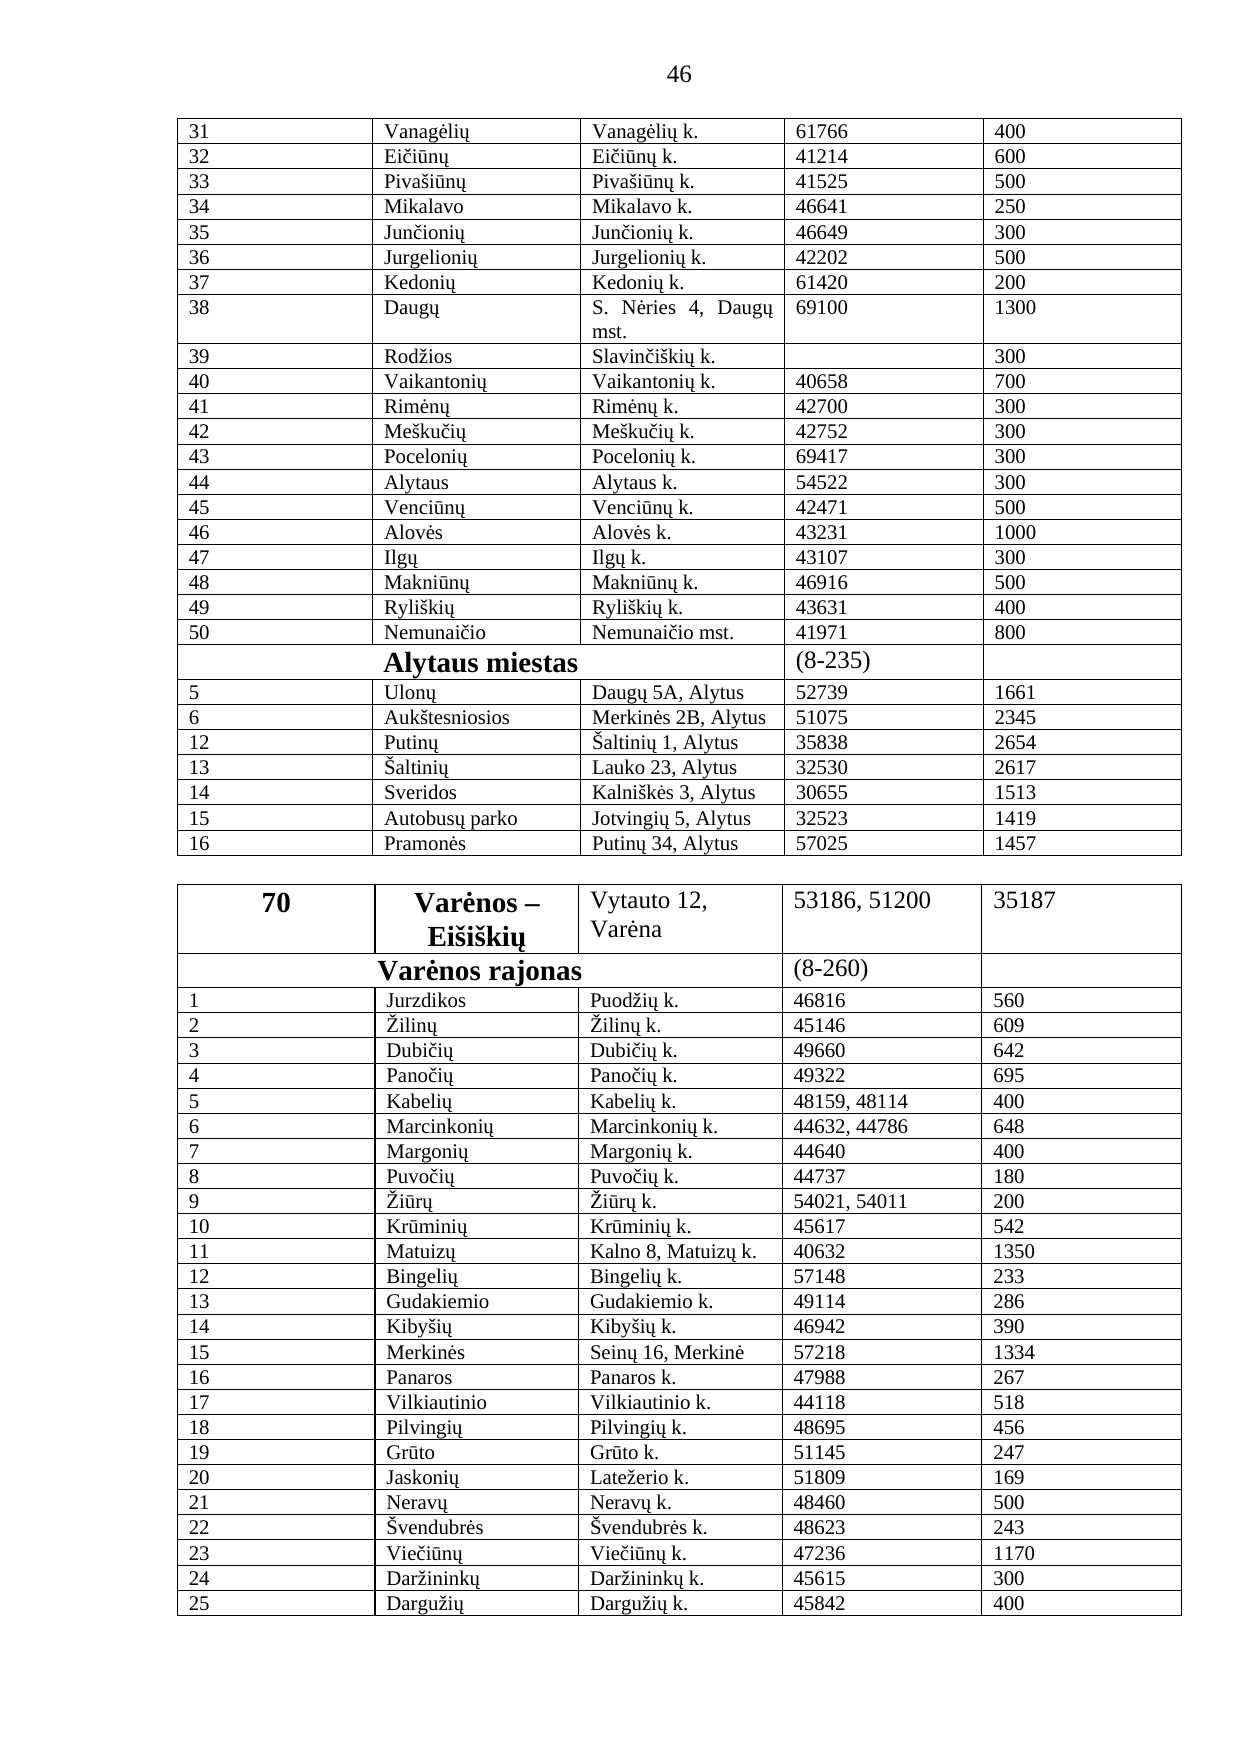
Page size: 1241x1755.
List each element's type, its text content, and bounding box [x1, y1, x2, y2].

table_cell 44118 [783, 1390, 981, 1414]
table_cell Šaltinių [373, 755, 580, 779]
table_cell 34 [178, 195, 372, 218]
table_cell 21 [178, 1490, 374, 1514]
table_cell 15 [178, 1340, 374, 1364]
table_cell 49 [178, 595, 372, 619]
table_cell Žilinų k. [579, 1013, 782, 1037]
table_cell 41 [178, 394, 372, 418]
table_cell 9 [178, 1189, 374, 1213]
table_cell 300 [984, 419, 1181, 443]
table_cell S. Nėries 4, Daugų mst. [581, 295, 784, 343]
table_cell 300 [984, 545, 1181, 569]
table_header Varėnos – Eišiškių [376, 885, 578, 952]
table_cell 31 [178, 119, 372, 143]
table_cell Daržininkų k. [579, 1566, 782, 1589]
table_cell (8-235) [785, 645, 983, 679]
table_cell 2345 [984, 705, 1181, 729]
table_cell [785, 344, 983, 368]
table_cell 47236 [783, 1540, 981, 1564]
table_cell 41214 [785, 144, 983, 168]
table_cell 1334 [982, 1340, 1181, 1364]
table_cell Mikalavo [373, 195, 580, 218]
table_cell 57025 [785, 831, 983, 854]
table_cell Vanagėlių [373, 119, 580, 143]
table_cell 42 [178, 419, 372, 443]
table_cell Neravų k. [579, 1490, 782, 1514]
table_cell 267 [982, 1365, 1181, 1389]
table_cell Daržininkų [376, 1566, 578, 1589]
table_cell Alytaus k. [581, 470, 784, 494]
table_cell 32530 [785, 755, 983, 779]
table_cell 37 [178, 270, 372, 294]
table_cell Žiūrų [376, 1189, 578, 1213]
table_cell 35838 [785, 730, 983, 754]
table_cell 300 [982, 1566, 1181, 1589]
table_cell Grūto k. [579, 1440, 782, 1464]
table_cell 4 [178, 1064, 374, 1087]
table_cell 13 [178, 1289, 374, 1313]
table_cell 500 [984, 245, 1181, 269]
table_cell 49114 [783, 1289, 981, 1313]
table_cell 46 [178, 520, 372, 544]
table_cell (8-260) [783, 954, 981, 987]
table_cell 390 [982, 1315, 1181, 1338]
table_cell Puodžių k. [579, 988, 782, 1012]
table_cell Viečiūnų [376, 1540, 578, 1564]
table_cell Puvočių [376, 1164, 578, 1188]
table_cell 12 [178, 1264, 374, 1288]
table_cell 500 [984, 169, 1181, 193]
table_cell Panaros k. [579, 1365, 782, 1389]
table_cell 48159, 48114 [783, 1089, 981, 1113]
table_cell 247 [982, 1440, 1181, 1464]
table_cell 41971 [785, 620, 983, 644]
table_cell Jotvingių 5, Alytus [581, 805, 784, 829]
table_cell 16 [178, 1365, 374, 1389]
table_cell 61420 [785, 270, 983, 294]
table_cell Gudakiemio [376, 1289, 578, 1313]
table_cell Merkinės [376, 1340, 578, 1364]
table_cell 1513 [984, 780, 1181, 804]
table_cell 1170 [982, 1540, 1181, 1564]
table_cell Žiūrų k. [579, 1189, 782, 1213]
table_cell 169 [982, 1465, 1181, 1489]
table_cell 44632, 44786 [783, 1114, 981, 1138]
table_cell Daugų [373, 295, 580, 343]
table_cell 49322 [783, 1064, 981, 1087]
table_cell 560 [982, 988, 1181, 1012]
table_cell Venciūnų k. [581, 495, 784, 519]
table_cell 5 [178, 680, 372, 704]
table_cell 180 [982, 1164, 1181, 1188]
table_cell 43631 [785, 595, 983, 619]
table_cell 46942 [783, 1315, 981, 1338]
table_cell 10 [178, 1214, 374, 1238]
table_cell Vaikantonių [373, 369, 580, 393]
table_cell 45 [178, 495, 372, 519]
table_cell 51075 [785, 705, 983, 729]
table_cell 233 [982, 1264, 1181, 1288]
table_cell 1000 [984, 520, 1181, 544]
table_cell 16 [178, 831, 372, 854]
table_cell Panočių k. [579, 1064, 782, 1087]
table_cell Mikalavo k. [581, 195, 784, 218]
table_cell Švendubrės k. [579, 1515, 782, 1539]
table_cell 36 [178, 245, 372, 269]
table_cell 3 [178, 1038, 374, 1062]
table_cell Dargužių k. [579, 1591, 782, 1615]
table_cell 54021, 54011 [783, 1189, 981, 1213]
table_cell Lauko 23, Alytus [581, 755, 784, 779]
table_cell Rodžios [373, 344, 580, 368]
table_cell Pivašiūnų k. [581, 169, 784, 193]
table_cell 700 [984, 369, 1181, 393]
table_cell Krūminių [376, 1214, 578, 1238]
table_cell Margonių [376, 1139, 578, 1163]
table_cell 19 [178, 1440, 374, 1464]
table_cell Kalno 8, Matuizų k. [579, 1239, 782, 1263]
table_cell 41525 [785, 169, 983, 193]
table_cell 69417 [785, 445, 983, 468]
table_cell 33 [178, 169, 372, 193]
table_cell 44640 [783, 1139, 981, 1163]
table_cell Ryliškių [373, 595, 580, 619]
table_cell 40658 [785, 369, 983, 393]
table_cell 40632 [783, 1239, 981, 1263]
table_cell 2654 [984, 730, 1181, 754]
table_cell 7 [178, 1139, 374, 1163]
table_cell 22 [178, 1515, 374, 1539]
table_cell 18 [178, 1415, 374, 1439]
table_cell 48460 [783, 1490, 981, 1514]
table_cell Latežerio k. [579, 1465, 782, 1489]
table_cell 300 [984, 394, 1181, 418]
table_cell 456 [982, 1415, 1181, 1439]
table_cell 48623 [783, 1515, 981, 1539]
table_cell Seinų 16, Merkinė [579, 1340, 782, 1364]
table_cell Grūto [376, 1440, 578, 1464]
table_cell Eičiūnų k. [581, 144, 784, 168]
table_header 35187 [982, 885, 1181, 952]
table_cell 1300 [984, 295, 1181, 343]
table_cell 1419 [984, 805, 1181, 829]
table_cell 12 [178, 730, 372, 754]
table_cell Vaikantonių k. [581, 369, 784, 393]
table_cell 11 [178, 1239, 374, 1263]
table_cell Margonių k. [579, 1139, 782, 1163]
table_cell Pivašiūnų [373, 169, 580, 193]
table_cell 500 [982, 1490, 1181, 1514]
table_cell 14 [178, 780, 372, 804]
table_cell Marcinkonių k. [579, 1114, 782, 1138]
table_cell Viečiūnų k. [579, 1540, 782, 1564]
table_cell 43 [178, 445, 372, 468]
table_cell 54522 [785, 470, 983, 494]
table_cell Dubičių k. [579, 1038, 782, 1062]
table_cell 23 [178, 1540, 374, 1564]
table_cell 400 [984, 119, 1181, 143]
table_cell 542 [982, 1214, 1181, 1238]
table_cell 47988 [783, 1365, 981, 1389]
table_cell Matuizų [376, 1239, 578, 1263]
table_cell 35 [178, 220, 372, 244]
table_cell Nemunaičio [373, 620, 580, 644]
table_cell 57218 [783, 1340, 981, 1364]
table_cell 286 [982, 1289, 1181, 1313]
table_cell 250 [984, 195, 1181, 218]
table_cell 200 [982, 1189, 1181, 1213]
table_cell 69100 [785, 295, 983, 343]
table_cell 39 [178, 344, 372, 368]
table_cell Autobusų parko [373, 805, 580, 829]
table_cell Eičiūnų [373, 144, 580, 168]
table_cell 400 [982, 1591, 1181, 1615]
table_cell 42752 [785, 419, 983, 443]
table_cell Dargužių [376, 1591, 578, 1615]
table_cell Ilgų [373, 545, 580, 569]
table_cell 43107 [785, 545, 983, 569]
table_cell Pilvingių k. [579, 1415, 782, 1439]
table_cell [984, 645, 1181, 679]
table_cell 51145 [783, 1440, 981, 1464]
table_cell Krūminių k. [579, 1214, 782, 1238]
table_cell Kibyšių [376, 1315, 578, 1338]
table_cell Junčionių [373, 220, 580, 244]
table_cell Ulonų [373, 680, 580, 704]
table_cell Kedonių k. [581, 270, 784, 294]
table_cell 51809 [783, 1465, 981, 1489]
table_cell Panaros [376, 1365, 578, 1389]
table_header 53186, 51200 [783, 885, 981, 952]
table_cell 800 [984, 620, 1181, 644]
table_cell 1350 [982, 1239, 1181, 1263]
table_cell [982, 954, 1181, 987]
table_cell Pocelonių [373, 445, 580, 468]
table_cell Dubičių [376, 1038, 578, 1062]
table_cell Putinų 34, Alytus [581, 831, 784, 854]
table_cell Meškučių k. [581, 419, 784, 443]
table_cell Makniūnų k. [581, 570, 784, 594]
table_cell Ryliškių k. [581, 595, 784, 619]
table_cell Kabelių k. [579, 1089, 782, 1113]
table_cell 300 [984, 470, 1181, 494]
table_cell Varėnos rajonas [178, 954, 782, 987]
table_cell Rimėnų [373, 394, 580, 418]
table_cell 1457 [984, 831, 1181, 854]
table_cell Panočių [376, 1064, 578, 1087]
table_cell 14 [178, 1315, 374, 1338]
table_cell Vanagėlių k. [581, 119, 784, 143]
table_cell 45615 [783, 1566, 981, 1589]
table_cell 40 [178, 369, 372, 393]
table_cell Aukštesniosios [373, 705, 580, 729]
table_cell Rimėnų k. [581, 394, 784, 418]
table_cell 500 [984, 495, 1181, 519]
table_cell Alovės k. [581, 520, 784, 544]
table_header Vytauto 12, Varėna [579, 885, 782, 952]
table_cell Jurgelionių [373, 245, 580, 269]
table_cell 38 [178, 295, 372, 343]
table_cell 400 [982, 1089, 1181, 1113]
table_cell Jurzdikos [376, 988, 578, 1012]
table_cell Puvočių k. [579, 1164, 782, 1188]
table_cell 45842 [783, 1591, 981, 1615]
table_cell Vilkiautinio [376, 1390, 578, 1414]
table_cell 642 [982, 1038, 1181, 1062]
table_cell 46641 [785, 195, 983, 218]
table_cell 48695 [783, 1415, 981, 1439]
table_cell Pocelonių k. [581, 445, 784, 468]
table_cell Švendubrės [376, 1515, 578, 1539]
table_cell Merkinės 2B, Alytus [581, 705, 784, 729]
table_cell 32523 [785, 805, 983, 829]
table_cell 61766 [785, 119, 983, 143]
table_cell 49660 [783, 1038, 981, 1062]
table_cell 2617 [984, 755, 1181, 779]
table_cell 52739 [785, 680, 983, 704]
table_cell 42202 [785, 245, 983, 269]
table_cell Bingelių [376, 1264, 578, 1288]
table_cell 57148 [783, 1264, 981, 1288]
table_cell 1 [178, 988, 374, 1012]
table_cell 500 [984, 570, 1181, 594]
table_cell 200 [984, 270, 1181, 294]
table_cell 17 [178, 1390, 374, 1414]
table_cell Sveridos [373, 780, 580, 804]
table_cell 600 [984, 144, 1181, 168]
table_cell 25 [178, 1591, 374, 1615]
table_cell 695 [982, 1064, 1181, 1087]
table_cell Neravų [376, 1490, 578, 1514]
table_cell Junčionių k. [581, 220, 784, 244]
table_cell 15 [178, 805, 372, 829]
table_cell 6 [178, 1114, 374, 1138]
table_cell 43231 [785, 520, 983, 544]
table_cell Pilvingių [376, 1415, 578, 1439]
table_cell Kalniškės 3, Alytus [581, 780, 784, 804]
table_cell Marcinkonių [376, 1114, 578, 1138]
table_cell Jaskonių [376, 1465, 578, 1489]
table_cell 46816 [783, 988, 981, 1012]
table_cell Meškučių [373, 419, 580, 443]
table_cell 300 [984, 445, 1181, 468]
table_header 70 [178, 885, 374, 952]
table_cell 44 [178, 470, 372, 494]
table_cell 46916 [785, 570, 983, 594]
table_cell 5 [178, 1089, 374, 1113]
table_cell 13 [178, 755, 372, 779]
table_cell Makniūnų [373, 570, 580, 594]
table_cell Alytaus miestas [178, 645, 784, 679]
table_cell Kedonių [373, 270, 580, 294]
table_cell Žilinų [376, 1013, 578, 1037]
table_cell 518 [982, 1390, 1181, 1414]
table_cell Venciūnų [373, 495, 580, 519]
table_cell 45146 [783, 1013, 981, 1037]
table_cell 400 [984, 595, 1181, 619]
table_cell 6 [178, 705, 372, 729]
table_cell Kabelių [376, 1089, 578, 1113]
table_cell 24 [178, 1566, 374, 1589]
table_cell 300 [984, 344, 1181, 368]
table_cell 44737 [783, 1164, 981, 1188]
table_cell Slavinčiškių k. [581, 344, 784, 368]
table_cell Šaltinių 1, Alytus [581, 730, 784, 754]
table_cell Alovės [373, 520, 580, 544]
table_cell 45617 [783, 1214, 981, 1238]
table_cell 609 [982, 1013, 1181, 1037]
table_cell 32 [178, 144, 372, 168]
table_cell 300 [984, 220, 1181, 244]
table_cell Ilgų k. [581, 545, 784, 569]
table_cell Vilkiautinio k. [579, 1390, 782, 1414]
table_cell 50 [178, 620, 372, 644]
table_cell 243 [982, 1515, 1181, 1539]
table_cell Putinų [373, 730, 580, 754]
table_cell Daugų 5A, Alytus [581, 680, 784, 704]
table_cell Pramonės [373, 831, 580, 854]
table_cell 30655 [785, 780, 983, 804]
table_cell 20 [178, 1465, 374, 1489]
table_cell 400 [982, 1139, 1181, 1163]
table_cell Kibyšių k. [579, 1315, 782, 1338]
table_cell Alytaus [373, 470, 580, 494]
table_cell Bingelių k. [579, 1264, 782, 1288]
table_cell 1661 [984, 680, 1181, 704]
table_cell 48 [178, 570, 372, 594]
table_cell 648 [982, 1114, 1181, 1138]
table_cell Jurgelionių k. [581, 245, 784, 269]
table_cell 46649 [785, 220, 983, 244]
table_cell Gudakiemio k. [579, 1289, 782, 1313]
table_cell 42471 [785, 495, 983, 519]
table_cell 8 [178, 1164, 374, 1188]
table_cell 47 [178, 545, 372, 569]
table_cell Nemunaičio mst. [581, 620, 784, 644]
table_cell 2 [178, 1013, 374, 1037]
table_cell 42700 [785, 394, 983, 418]
